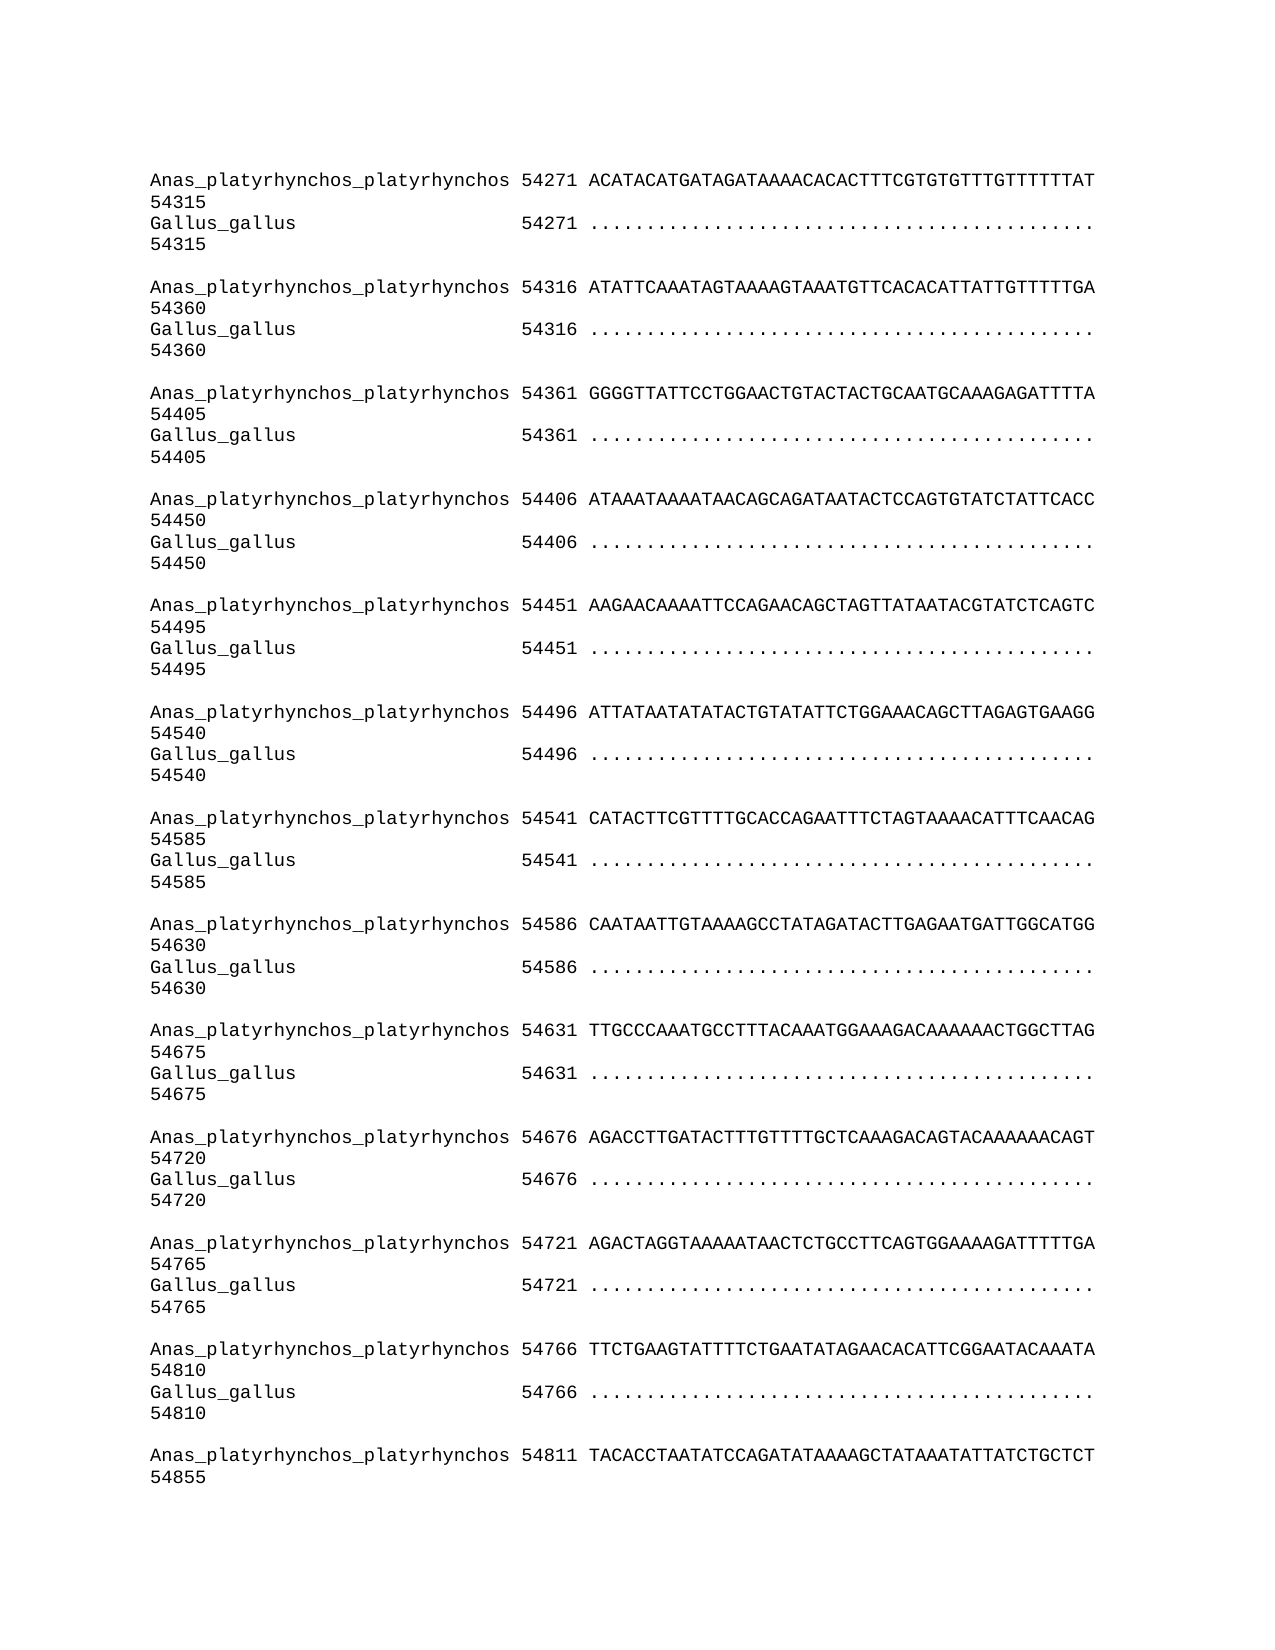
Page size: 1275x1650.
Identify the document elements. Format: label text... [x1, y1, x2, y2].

text Gallus_gallus 54676 ............................................. 54720 [150, 1170, 1125, 1212]
text Gallus_gallus 54361 ............................................. 54405 [150, 426, 1125, 469]
text Gallus_gallus 54586 ............................................. 54630 [150, 957, 1125, 1000]
text Anas_platyrhynchos_platyrhynchos 54316 ATATTCAAATAGTAAAAGTAAATGTTCACACATTATTGTTTTTGA 54360 [150, 277, 1125, 320]
text Anas_platyrhynchos_platyrhynchos 54676 AGACCTTGATACTTTGTTTTGCTCAAAGACAGTACAAAAAACAGT 54720 [150, 1127, 1125, 1170]
text Anas_platyrhynchos_platyrhynchos 54496 ATTATAATATATACTGTATATTCTGGAAACAGCTTAGAGTGAAGG 54540 [150, 702, 1125, 745]
text Gallus_gallus 54631 ............................................. 54675 [150, 1064, 1125, 1106]
text Anas_platyrhynchos_platyrhynchos 54811 TACACCTAATATCCAGATATAAAAGCTATAAATATTATCTGCTCT 54855 [150, 1446, 1125, 1489]
text Gallus_gallus 54721 ............................................. 54765 [150, 1276, 1125, 1319]
text Anas_platyrhynchos_platyrhynchos 54271 ACATACATGATAGATAAAACACACTTTCGTGTGTTTGTTTTTTAT 54315 [150, 171, 1125, 214]
text Anas_platyrhynchos_platyrhynchos 54721 AGACTAGGTAAAAATAACTCTGCCTTCAGTGGAAAAGATTTTTGA 54765 [150, 1234, 1125, 1276]
text Gallus_gallus 54451 ............................................. 54495 [150, 639, 1125, 681]
text Gallus_gallus 54496 ............................................. 54540 [150, 745, 1125, 787]
text Gallus_gallus 54406 ............................................. 54450 [150, 532, 1125, 575]
text Gallus_gallus 54766 ............................................. 54810 [150, 1382, 1125, 1425]
text Anas_platyrhynchos_platyrhynchos 54586 CAATAATTGTAAAAGCCTATAGATACTTGAGAATGATTGGCATGG 54630 [150, 915, 1125, 957]
text Gallus_gallus 54541 ............................................. 54585 [150, 851, 1125, 894]
text Gallus_gallus 54271 ............................................. 54315 [150, 214, 1125, 256]
text Anas_platyrhynchos_platyrhynchos 54406 ATAAATAAAATAACAGCAGATAATACTCCAGTGTATCTATTCACC 54450 [150, 490, 1125, 532]
text Anas_platyrhynchos_platyrhynchos 54766 TTCTGAAGTATTTTCTGAATATAGAACACATTCGGAATACAAATA 54810 [150, 1340, 1125, 1382]
text Anas_platyrhynchos_platyrhynchos 54541 CATACTTCGTTTTGCACCAGAATTTCTAGTAAAACATTTCAACAG 54585 [150, 809, 1125, 851]
text Anas_platyrhynchos_platyrhynchos 54361 GGGGTTATTCCTGGAACTGTACTACTGCAATGCAAAGAGATTTTA 54405 [150, 384, 1125, 426]
text Gallus_gallus 54316 ............................................. 54360 [150, 320, 1125, 362]
text Anas_platyrhynchos_platyrhynchos 54631 TTGCCCAAATGCCTTTACAAATGGAAAGACAAAAAACTGGCTTAG 54675 [150, 1021, 1125, 1064]
text Anas_platyrhynchos_platyrhynchos 54451 AAGAACAAAATTCCAGAACAGCTAGTTATAATACGTATCTCAGTC 54495 [150, 596, 1125, 639]
